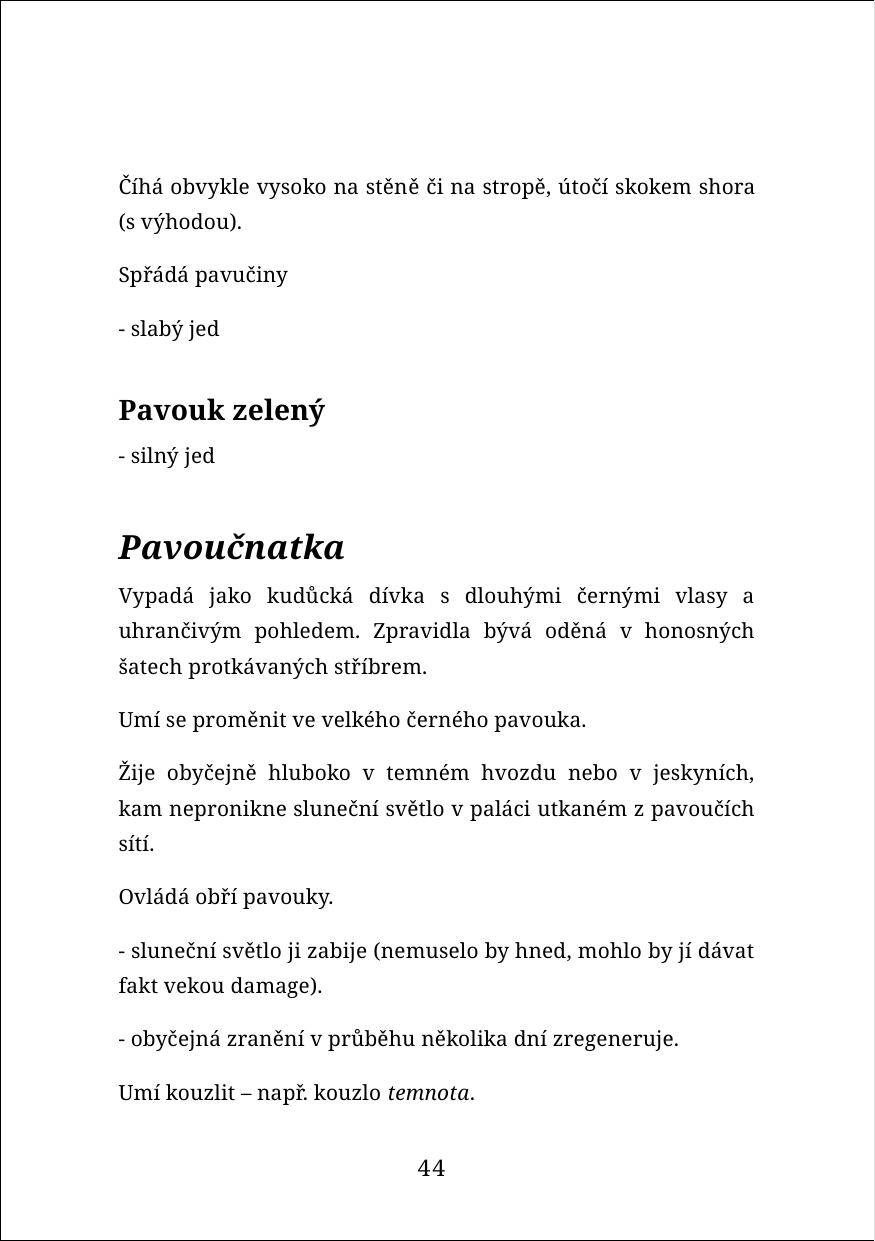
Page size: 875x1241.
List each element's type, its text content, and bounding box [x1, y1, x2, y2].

subtitle Pavoučnatka [118, 523, 756, 569]
text Umí kouzlit – např. kouzlo temnota. [118, 1078, 756, 1106]
text Umí se proměnit ve velkého černého pavouka. [118, 705, 756, 733]
text - silný jed [118, 441, 756, 469]
text - slabý jed [118, 314, 756, 342]
text Ovládá obří pavouky. [118, 882, 756, 911]
text Vypadá jako kudůcká dívka s dlouhými černými vlasy a uhrančivým pohledem. Zpravidla bývá oděná v honosných šatech protkávaných stříbrem. [118, 581, 756, 680]
text Číhá obvykle vysoko na stěně či na stropě, útočí skokem shora (s výhodou). [118, 172, 756, 236]
text - obyčejná zranění v průběhu několika dní zregeneruje. [118, 1024, 756, 1053]
text - sluneční světlo ji zabije (nemuselo by hned, mohlo by jí dávat fakt vekou damage). [118, 936, 756, 1000]
text Žije obyčejně hluboko v temném hvozdu nebo v jeskyních, kam nepronikne sluneční světlo v paláci utkaném z pavoučích sítí. [118, 758, 756, 858]
subtitle Pavouk zelený [118, 391, 756, 429]
text Spřádá pavučiny [118, 261, 756, 289]
